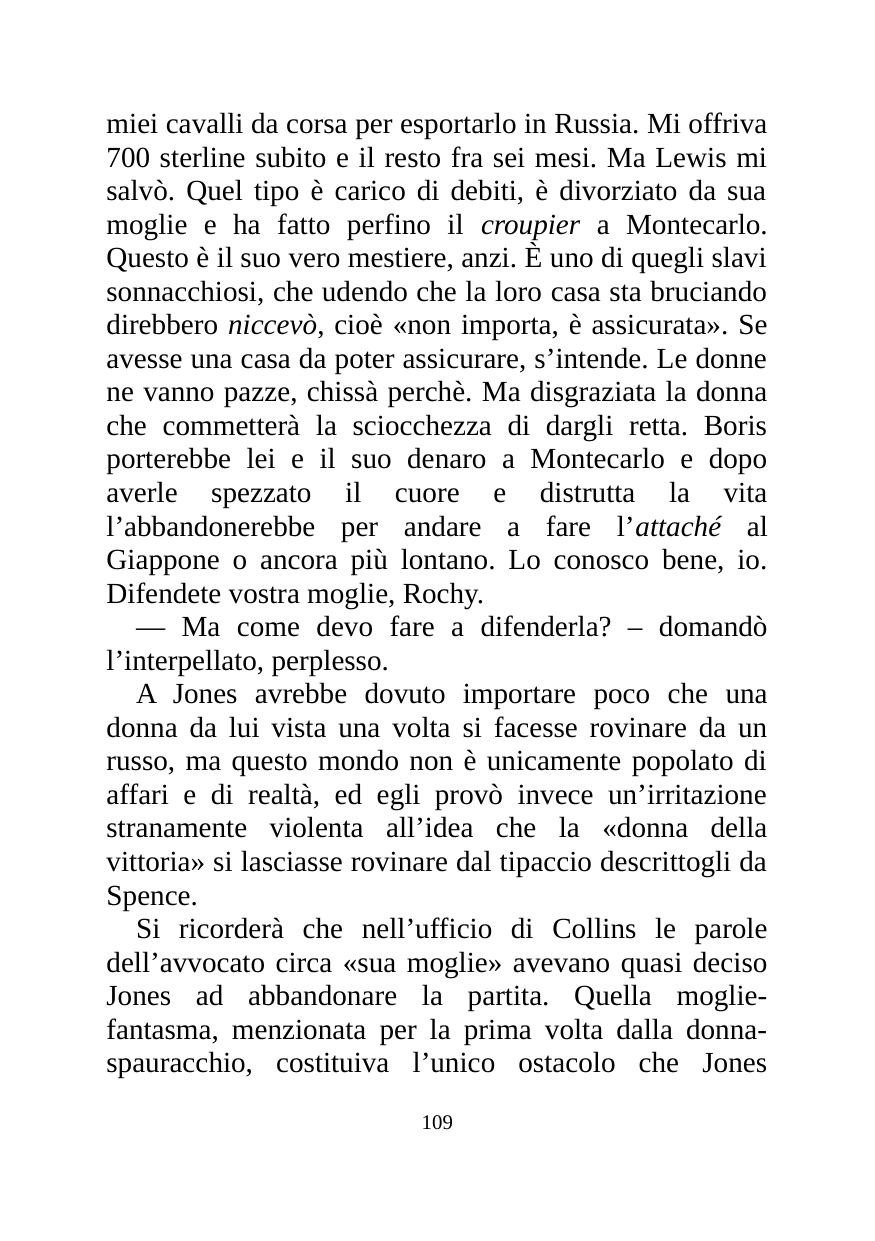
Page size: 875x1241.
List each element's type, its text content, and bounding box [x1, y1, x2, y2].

text miei cavalli da corsa per esportarlo in Russia. Mi offriva 700 sterline subito e il resto fra sei mesi. Ma Lewis mi salvò. Quel tipo è carico di debiti, è divorziato da sua moglie e ha fatto perfino il croupier a Montecarlo. Questo è il suo vero mestiere, anzi. È uno di quegli slavi sonnacchiosi, che udendo che la loro casa sta bruciando direbbero niccevò, cioè «non importa, è assicurata». Se avesse una casa da poter assicurare, s’intende. Le donne ne vanno pazze, chissà perchè. Ma disgraziata la donna che commetterà la sciocchezza di dargli retta. Boris porterebbe lei e il suo denaro a Montecarlo e dopo averle spezzato il cuore e distrutta la vita l’abbandonerebbe per andare a fare l’attaché al Giappone o ancora più lontano. Lo conosco bene, io. Difendete vostra moglie, Rochy. [106, 106, 768, 609]
text A Jones avrebbe dovuto importare poco che una donna da lui vista una volta si facesse rovinare da un russo, ma questo mondo non è unicamente popolato di affari e di realtà, ed egli provò invece un’irritazione stranamente violenta all’idea che la «donna della vittoria» si lasciasse rovinare dal tipaccio descrittogli da Spence. [106, 676, 768, 911]
text — Ma come devo fare a difenderla? – domandò l’interpellato, perplesso. [106, 609, 768, 676]
text Si ricorderà che nell’ufficio di Collins le parole dell’avvocato circa «sua moglie» avevano quasi deciso Jones ad abbandonare la partita. Quella moglie-fantasma, menzionata per la prima volta dalla donna-spauracchio, costituiva l’unico ostacolo che Jones [106, 911, 768, 1079]
